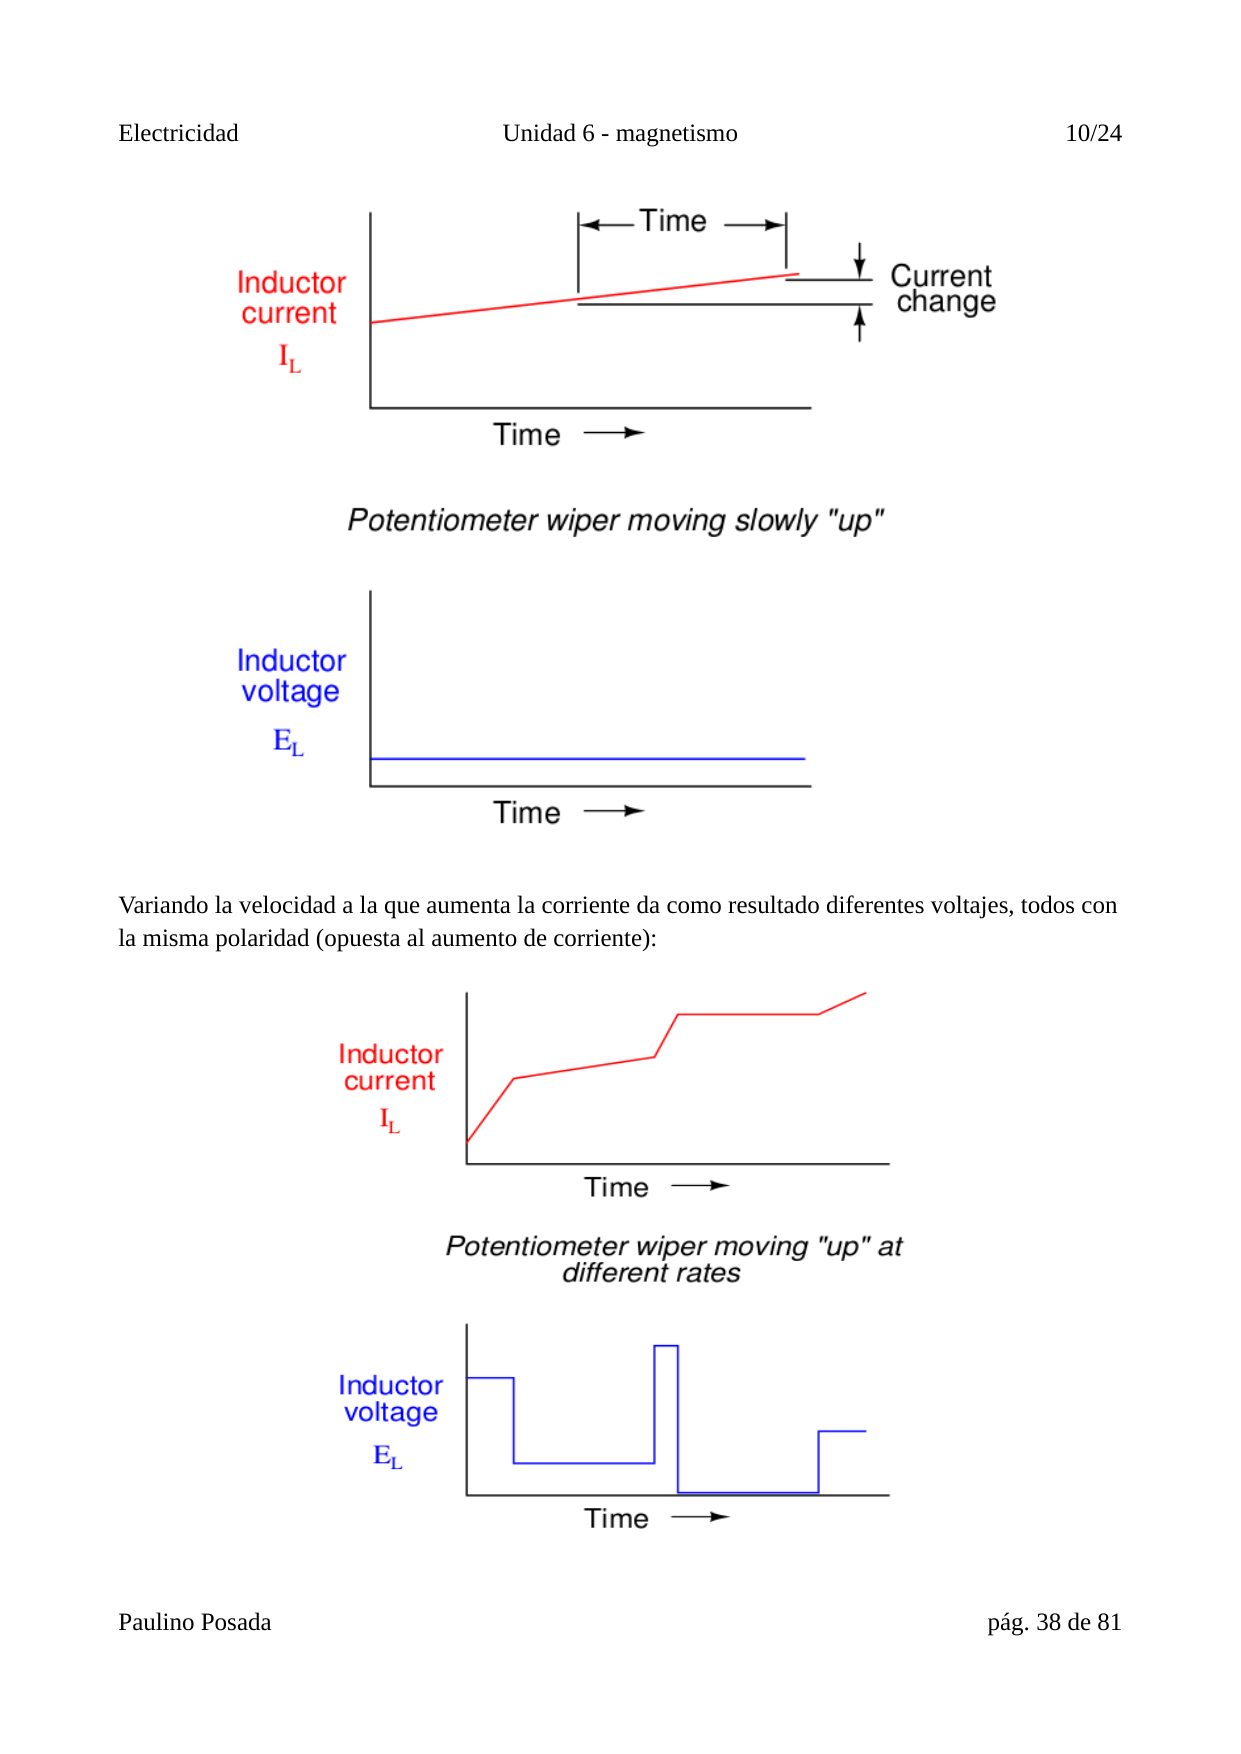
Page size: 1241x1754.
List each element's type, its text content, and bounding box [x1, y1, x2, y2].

picture [324, 971, 917, 1537]
picture [218, 176, 1022, 839]
text Variando la velocidad a la que aumenta la corriente da como resultado diferentes voltajes, todos con la misma polaridad (opuesta al aumento de corriente): [118, 890, 1122, 952]
